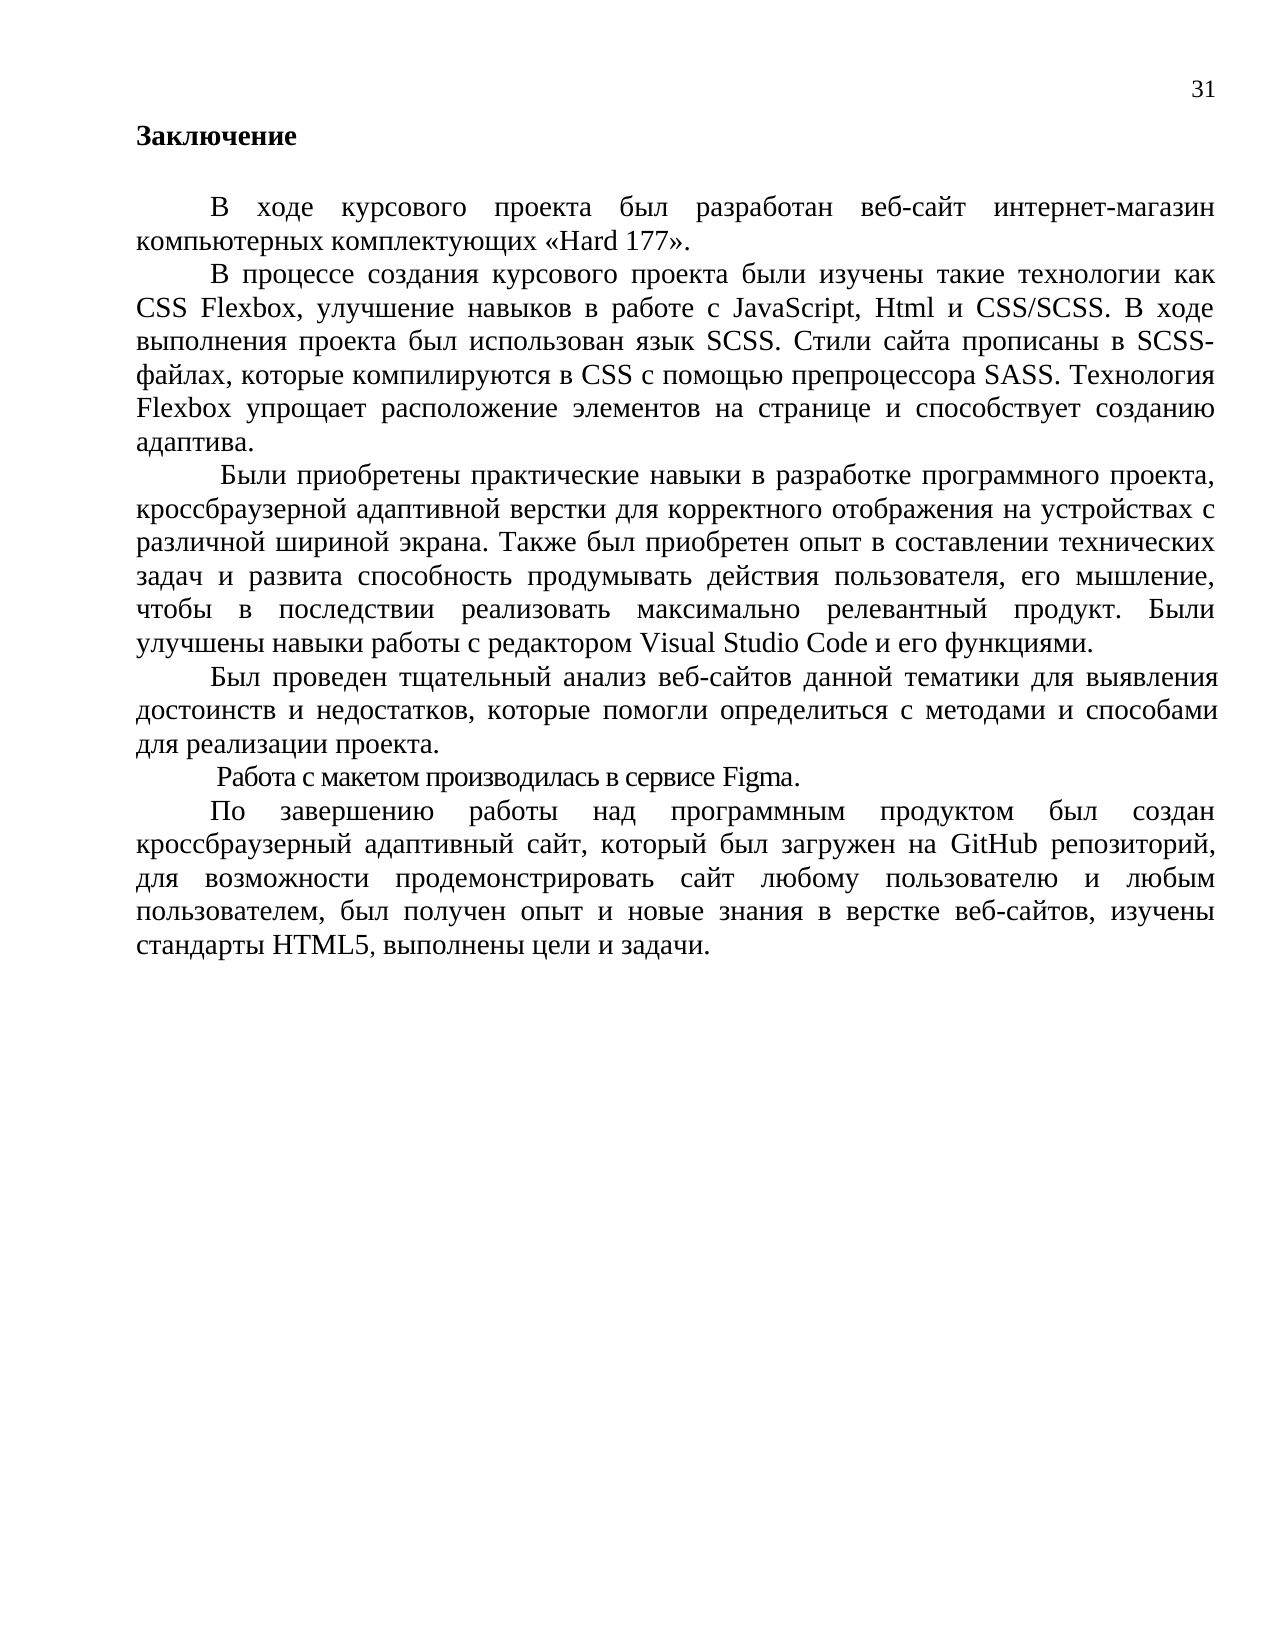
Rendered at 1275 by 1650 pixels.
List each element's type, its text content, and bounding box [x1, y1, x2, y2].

subtitle Заключение [136, 118, 1216, 152]
text В ходе курсового проекта был разработан веб-сайт интернет-магазин компьютерных комплектующих «Hard 177». [136, 189, 1216, 256]
text В процессе создания курсового проекта были изучены такие технологии как CSS Flexbox, улучшение навыков в работе с JavaScript, Html и СSS/SCSS. В ходе выполнения проекта был использован язык SCSS. Стили сайта прописаны в SCSS-файлах, которые компилируются в CSS с помощью препроцессора SASS. Технология Flexbox упрощает расположение элементов на странице и способствует созданию адаптива. [136, 256, 1216, 457]
text Работа с макетом производилась в сервисе Figma. [136, 759, 1219, 793]
text Были приобретены практические навыки в разработке программного проекта, кроссбраузерной адаптивной верстки для корректного отображения на устройствах с различной шириной экрана. Также был приобретен опыт в составлении технических задач и развита способность продумывать действия пользователя, его мышление, чтобы в последствии реализовать максимально релевантный продукт. Были улучшены навыки работы с редактором Visual Studio Code и его функциями. [136, 457, 1216, 659]
text Был проведен тщательный анализ веб-сайтов данной тематики для выявления достоинств и недостатков, которые помогли определиться с методами и способами для реализации проекта. [136, 659, 1219, 759]
text По завершению работы над программным продуктом был создан кроссбраузерный адаптивный сайт, который был загружен на GitHub репозиторий, для возможности продемонстрировать сайт любому пользователю и любым пользователем, был получен опыт и новые знания в верстке веб-сайтов, изучены стандарты HTML5, выполнены цели и задачи. [136, 793, 1216, 961]
